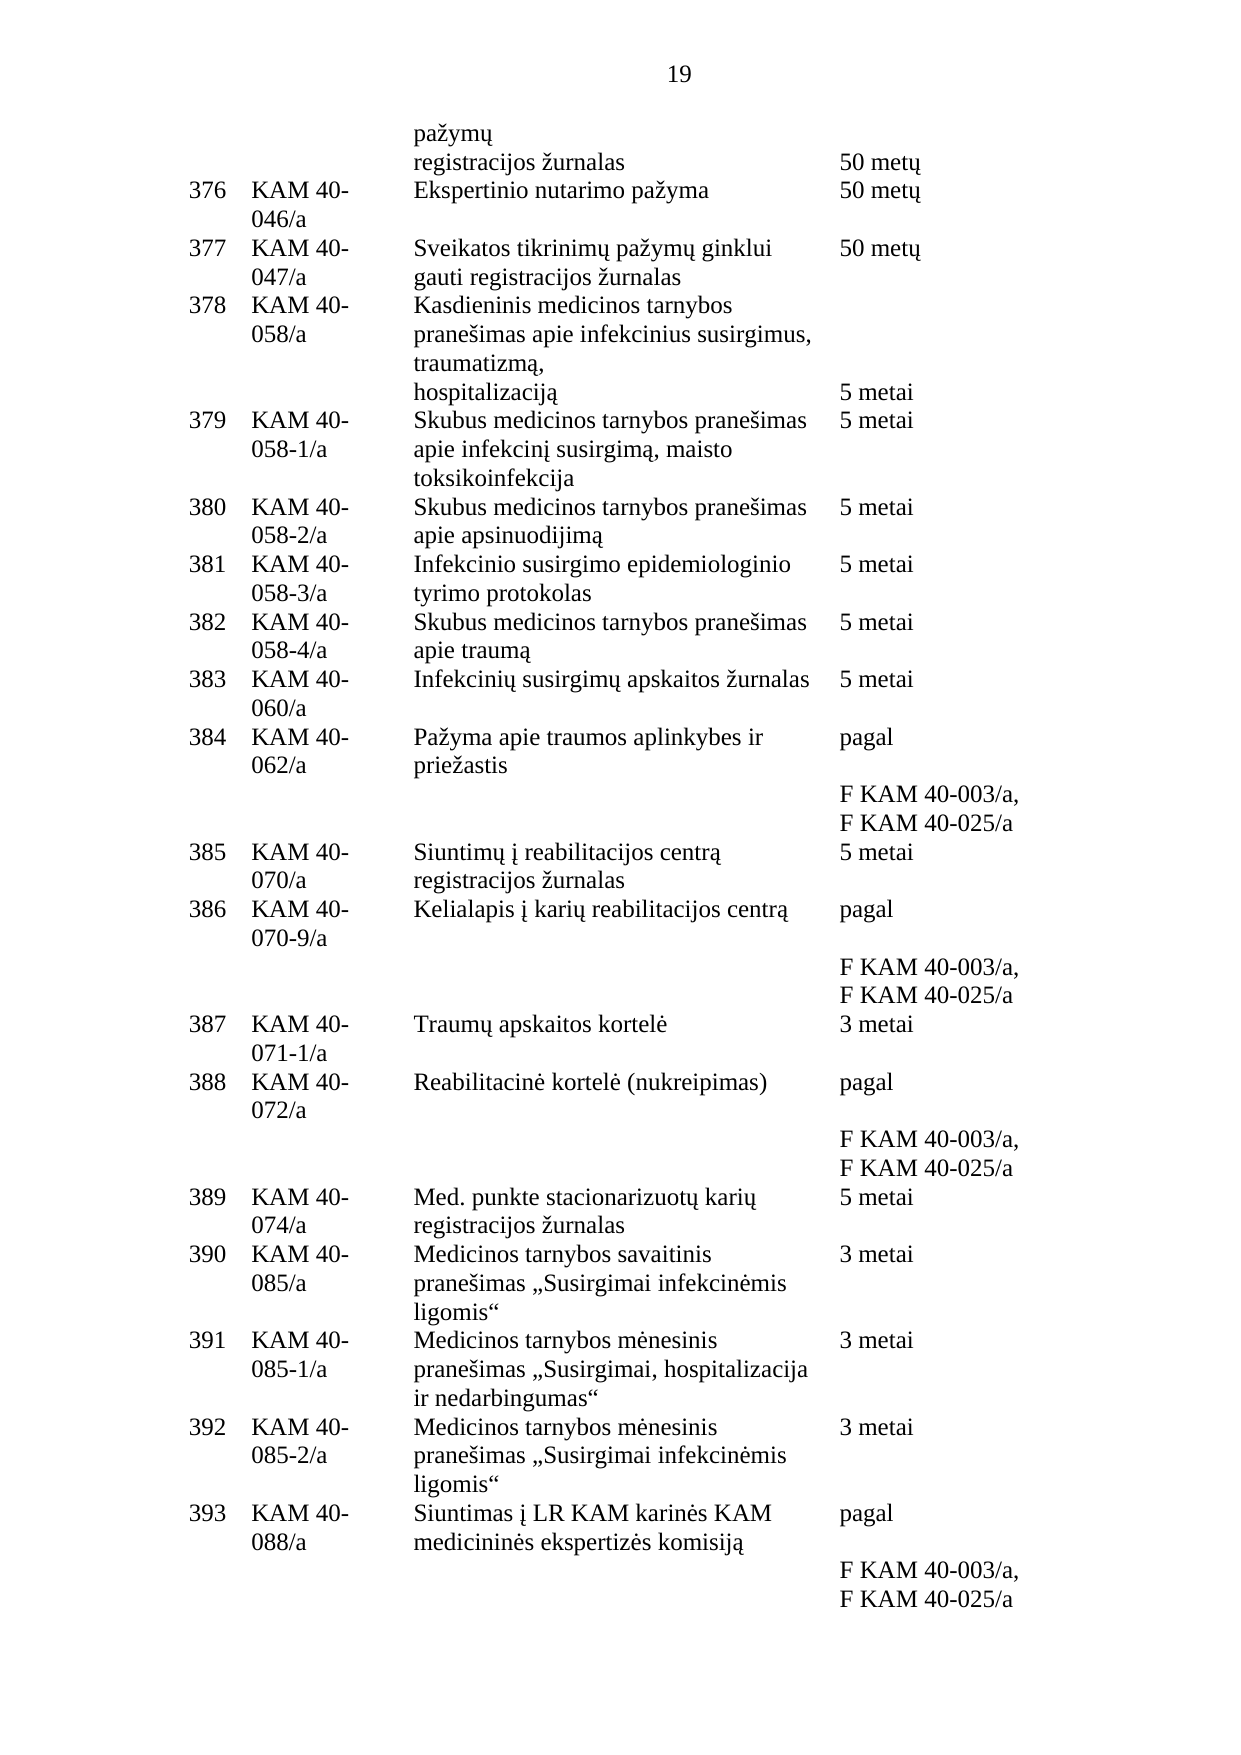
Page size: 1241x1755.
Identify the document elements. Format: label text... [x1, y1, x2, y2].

table_cell Ekspertinio nutarimo pažyma [402, 176, 828, 233]
table_cell 377 [177, 233, 240, 291]
table_cell [1031, 779, 1176, 808]
table_cell [1031, 1124, 1176, 1153]
table_cell [1031, 894, 1176, 952]
table_cell hospitalizaciją [402, 377, 828, 406]
table_cell 376 [177, 176, 240, 233]
table_cell KAM 40-046/a [240, 176, 402, 233]
table_cell pagal [828, 1498, 1031, 1556]
table_cell Skubus medicinos tarnybos pranešimas apie infekcinį susirgimą, maisto toksikoinfekcija [402, 406, 828, 492]
table_cell [1031, 1584, 1176, 1613]
table_cell [1176, 1009, 1181, 1067]
table_cell 380 [177, 492, 240, 549]
table_cell [1031, 1153, 1176, 1182]
table_cell [1176, 1124, 1181, 1153]
table_cell [1176, 1239, 1181, 1326]
table_cell 5 metai [828, 837, 1031, 894]
table_cell [1031, 492, 1176, 549]
table_cell KAM 40-047/a [240, 233, 402, 291]
table_cell 5 metai [828, 664, 1031, 722]
table_cell [1176, 147, 1181, 176]
table_cell 385 [177, 837, 240, 894]
table_cell [240, 1584, 402, 1613]
table_cell [177, 1124, 240, 1153]
table_cell [828, 118, 1031, 147]
table_cell Traumų apskaitos kortelė [402, 1009, 828, 1067]
table_cell F KAM 40-003/a, [828, 1556, 1031, 1584]
table_cell Infekcinio susirgimo epidemiologinio tyrimo protokolas [402, 549, 828, 607]
table_cell [1031, 1239, 1176, 1326]
table_cell [1176, 1182, 1181, 1239]
table_cell [1176, 1067, 1181, 1124]
table_cell [1176, 377, 1181, 406]
table_cell Medicinos tarnybos mėnesinis pranešimas „Susirgimai, hospitalizacija ir nedarbingumas“ [402, 1326, 828, 1412]
table_cell [402, 779, 828, 808]
table_cell KAM 40-070/a [240, 837, 402, 894]
table_cell 5 metai [828, 607, 1031, 664]
table_cell 3 metai [828, 1009, 1031, 1067]
table_cell [828, 291, 1031, 377]
table_cell KAM 40-074/a [240, 1182, 402, 1239]
table_cell KAM 40-085/a [240, 1239, 402, 1326]
table_cell [1176, 492, 1181, 549]
table_cell [402, 981, 828, 1009]
table_cell pagal [828, 1067, 1031, 1124]
table_cell [1176, 1498, 1181, 1556]
table_cell KAM 40-058-1/a [240, 406, 402, 492]
table_cell [402, 1153, 828, 1182]
table_cell [1176, 406, 1181, 492]
table_cell 391 [177, 1326, 240, 1412]
table_cell [1176, 837, 1181, 894]
table_cell [240, 147, 402, 176]
table_cell KAM 40-062/a [240, 722, 402, 779]
table_cell Infekcinių susirgimų apskaitos žurnalas [402, 664, 828, 722]
table_cell [177, 808, 240, 837]
table_cell [402, 808, 828, 837]
table_cell Siuntimų į reabilitacijos centrą registracijos žurnalas [402, 837, 828, 894]
table_cell KAM 40-060/a [240, 664, 402, 722]
table_cell 389 [177, 1182, 240, 1239]
table_cell 5 metai [828, 377, 1031, 406]
table_cell [402, 1124, 828, 1153]
table_cell [1031, 291, 1176, 377]
table_cell [1176, 233, 1181, 291]
table_cell [402, 1584, 828, 1613]
table_cell [1031, 233, 1176, 291]
table_cell 5 metai [828, 406, 1031, 492]
table_cell Pažyma apie traumos aplinkybes ir priežastis [402, 722, 828, 779]
table_cell Reabilitacinė kortelė (nukreipimas) [402, 1067, 828, 1124]
table_cell [1176, 981, 1181, 1009]
table_cell [1031, 147, 1176, 176]
table_cell KAM 40-058/a [240, 291, 402, 377]
table_cell KAM 40-071-1/a [240, 1009, 402, 1067]
table_cell [1176, 176, 1181, 233]
table_cell 390 [177, 1239, 240, 1326]
table_cell [1031, 1067, 1176, 1124]
table_cell [240, 779, 402, 808]
table_cell F KAM 40-025/a [828, 1153, 1031, 1182]
table_cell 5 metai [828, 549, 1031, 607]
table_cell [1031, 722, 1176, 779]
table_cell [240, 1556, 402, 1584]
table_cell KAM 40-058-4/a [240, 607, 402, 664]
table_cell F KAM 40-025/a [828, 1584, 1031, 1613]
table_cell [1031, 176, 1176, 233]
table_cell [177, 1153, 240, 1182]
table_cell Sveikatos tikrinimų pažymų ginklui gauti registracijos žurnalas [402, 233, 828, 291]
table_cell KAM 40-070-9/a [240, 894, 402, 952]
table_cell Skubus medicinos tarnybos pranešimas apie apsinuodijimą [402, 492, 828, 549]
table_cell [1031, 981, 1176, 1009]
table_cell KAM 40-085-2/a [240, 1412, 402, 1498]
table_cell F KAM 40-003/a, [828, 952, 1031, 981]
table_cell [240, 952, 402, 981]
table_cell Skubus medicinos tarnybos pranešimas apie traumą [402, 607, 828, 664]
table_cell 3 metai [828, 1239, 1031, 1326]
table_cell Siuntimas į LR KAM karinės KAM medicininės ekspertizės komisiją [402, 1498, 828, 1556]
table_cell 5 metai [828, 1182, 1031, 1239]
table_cell KAM 40-085-1/a [240, 1326, 402, 1412]
table_cell [1176, 1326, 1181, 1412]
table_cell [1031, 406, 1176, 492]
table_cell [240, 1153, 402, 1182]
table_cell pažymų [402, 118, 828, 147]
table_cell [1176, 664, 1181, 722]
table_cell 50 metų [828, 233, 1031, 291]
table_cell [1176, 952, 1181, 981]
table_cell 50 metų [828, 147, 1031, 176]
table_cell KAM 40-058-2/a [240, 492, 402, 549]
table_cell [1031, 1182, 1176, 1239]
table_cell [1176, 1584, 1181, 1613]
table_cell [240, 981, 402, 1009]
table_cell [177, 118, 240, 147]
table_cell pagal [828, 722, 1031, 779]
table_cell [1176, 291, 1181, 377]
table_cell Medicinos tarnybos mėnesinis pranešimas „Susirgimai infekcinėmis ligomis“ [402, 1412, 828, 1498]
table_cell [177, 1584, 240, 1613]
table_cell [1031, 1498, 1176, 1556]
table_cell 50 metų [828, 176, 1031, 233]
table_cell [1176, 549, 1181, 607]
table_cell [1176, 118, 1181, 147]
table_cell [1176, 779, 1181, 808]
table_cell [1176, 1153, 1181, 1182]
table_cell registracijos žurnalas [402, 147, 828, 176]
table_cell [177, 952, 240, 981]
table_cell [1031, 837, 1176, 894]
table_cell [1176, 1412, 1181, 1498]
table_cell [402, 952, 828, 981]
table_cell [1176, 1556, 1181, 1584]
table_cell F KAM 40-025/a [828, 808, 1031, 837]
table_cell [1031, 808, 1176, 837]
table_cell [1031, 607, 1176, 664]
table_cell [240, 377, 402, 406]
table_cell KAM 40-088/a [240, 1498, 402, 1556]
table_cell [1031, 1009, 1176, 1067]
table_cell [177, 147, 240, 176]
table_cell 382 [177, 607, 240, 664]
table_cell [177, 981, 240, 1009]
table_cell Medicinos tarnybos savaitinis pranešimas „Susirgimai infekcinėmis ligomis“ [402, 1239, 828, 1326]
table_cell KAM 40-058-3/a [240, 549, 402, 607]
table_cell [1176, 808, 1181, 837]
table_cell 3 metai [828, 1412, 1031, 1498]
table_cell KAM 40-072/a [240, 1067, 402, 1124]
table_cell [1176, 894, 1181, 952]
table_cell F KAM 40-025/a [828, 981, 1031, 1009]
table_cell [1031, 1556, 1176, 1584]
table_cell F KAM 40-003/a, [828, 1124, 1031, 1153]
table_cell [240, 118, 402, 147]
table_cell [1031, 377, 1176, 406]
table_cell 383 [177, 664, 240, 722]
table_cell [1031, 1326, 1176, 1412]
table_cell Kasdieninis medicinos tarnybos pranešimas apie infekcinius susirgimus, traumatizmą, [402, 291, 828, 377]
table_cell [1176, 607, 1181, 664]
table_cell F KAM 40-003/a, [828, 779, 1031, 808]
table_cell Med. punkte stacionarizuotų karių registracijos žurnalas [402, 1182, 828, 1239]
table_cell [1031, 664, 1176, 722]
table_cell [240, 808, 402, 837]
table_cell Kelialapis į karių reabilitacijos centrą [402, 894, 828, 952]
table_cell 388 [177, 1067, 240, 1124]
table_cell [177, 1556, 240, 1584]
table_cell [1031, 952, 1176, 981]
table_cell 393 [177, 1498, 240, 1556]
table_cell 379 [177, 406, 240, 492]
table_cell 386 [177, 894, 240, 952]
table_cell 384 [177, 722, 240, 779]
table_cell [1031, 549, 1176, 607]
table_cell [1031, 118, 1176, 147]
table_cell [402, 1556, 828, 1584]
table_cell [240, 1124, 402, 1153]
table_cell 3 metai [828, 1326, 1031, 1412]
table_cell [177, 377, 240, 406]
table_cell 392 [177, 1412, 240, 1498]
table_cell [1031, 1412, 1176, 1498]
table_cell [1176, 722, 1181, 779]
table_cell 5 metai [828, 492, 1031, 549]
table_cell 387 [177, 1009, 240, 1067]
table_cell 378 [177, 291, 240, 377]
table_cell pagal [828, 894, 1031, 952]
table_cell [177, 779, 240, 808]
table_cell 381 [177, 549, 240, 607]
